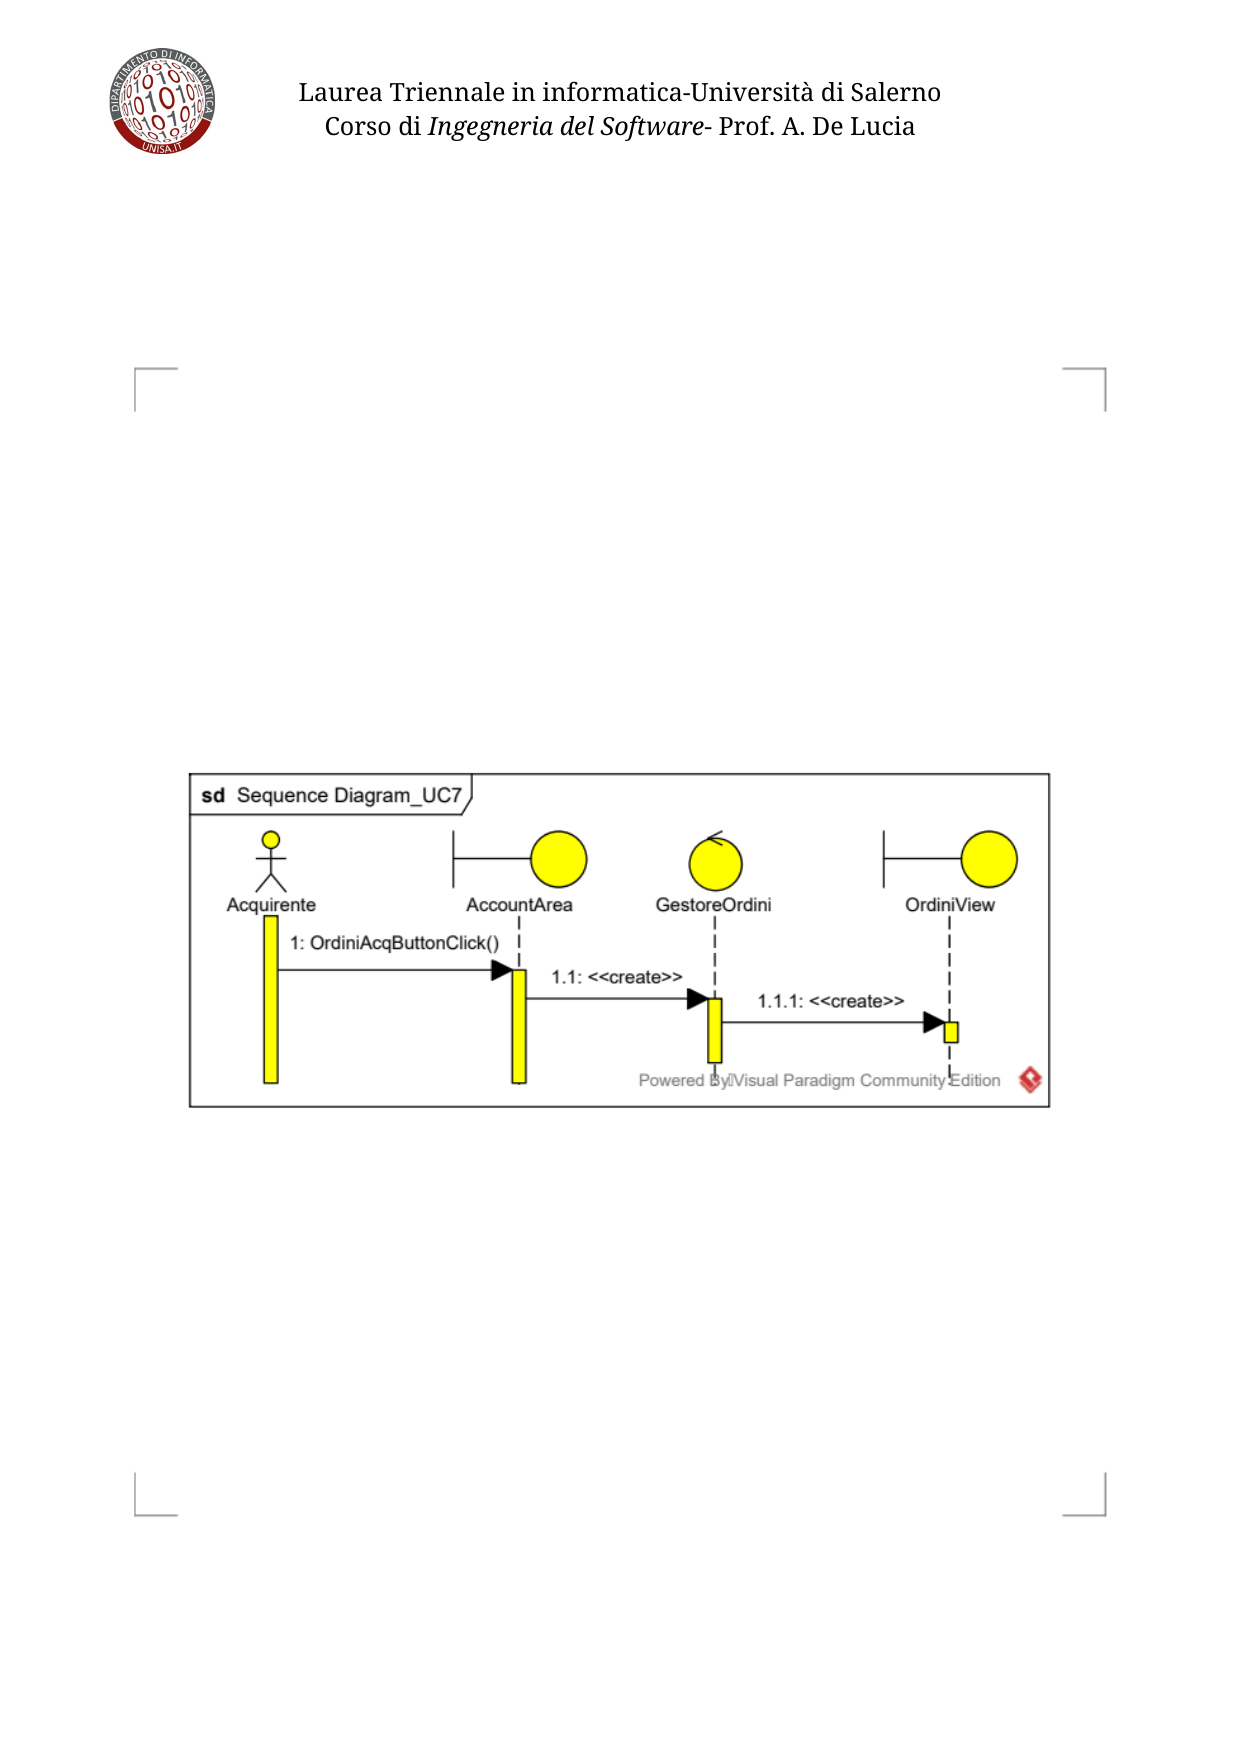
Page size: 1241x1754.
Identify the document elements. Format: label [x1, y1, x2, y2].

picture [118, 232, 1123, 1654]
picture [109, 48, 215, 154]
